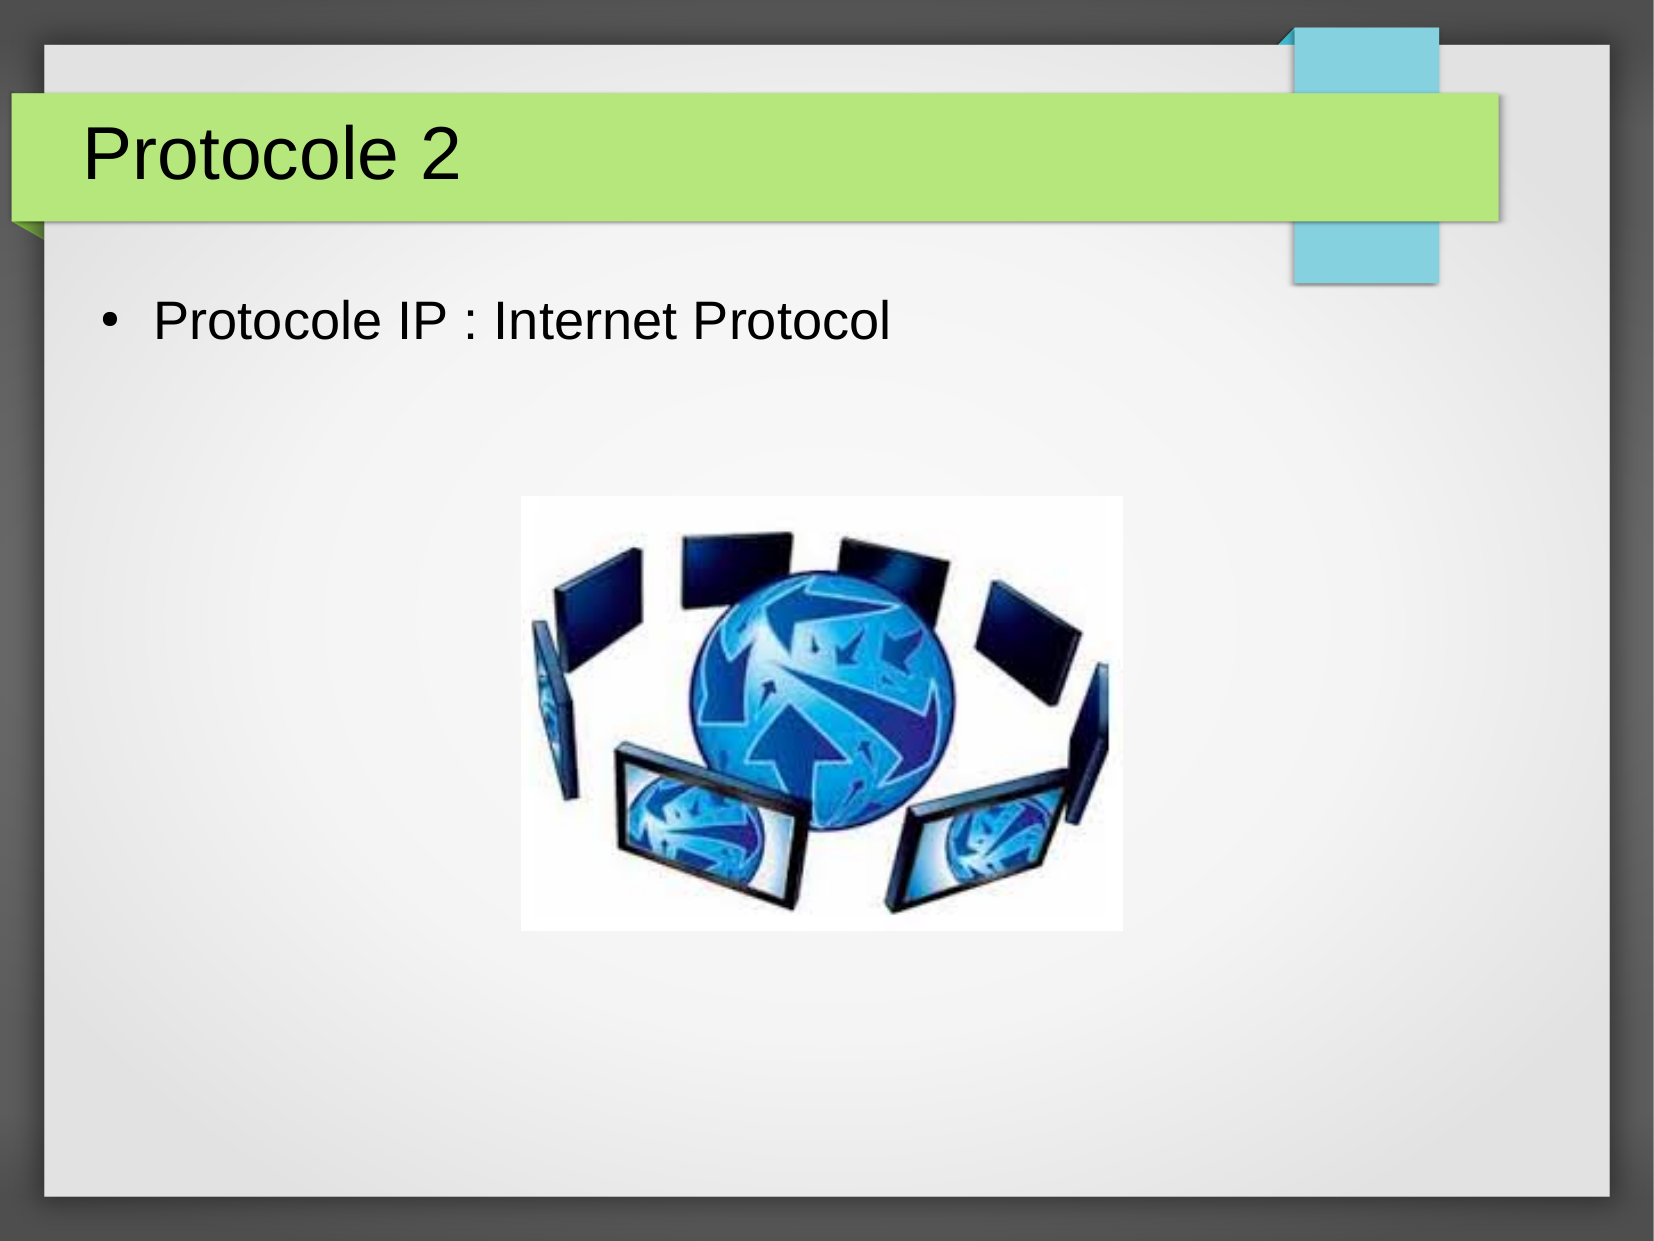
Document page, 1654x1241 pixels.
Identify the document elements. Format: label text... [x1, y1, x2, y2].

list Protocole IP : Internet Protocol [82, 290, 1571, 1010]
picture [0, 0, 1654, 1241]
title Protocole 2 [82, 94, 1264, 213]
